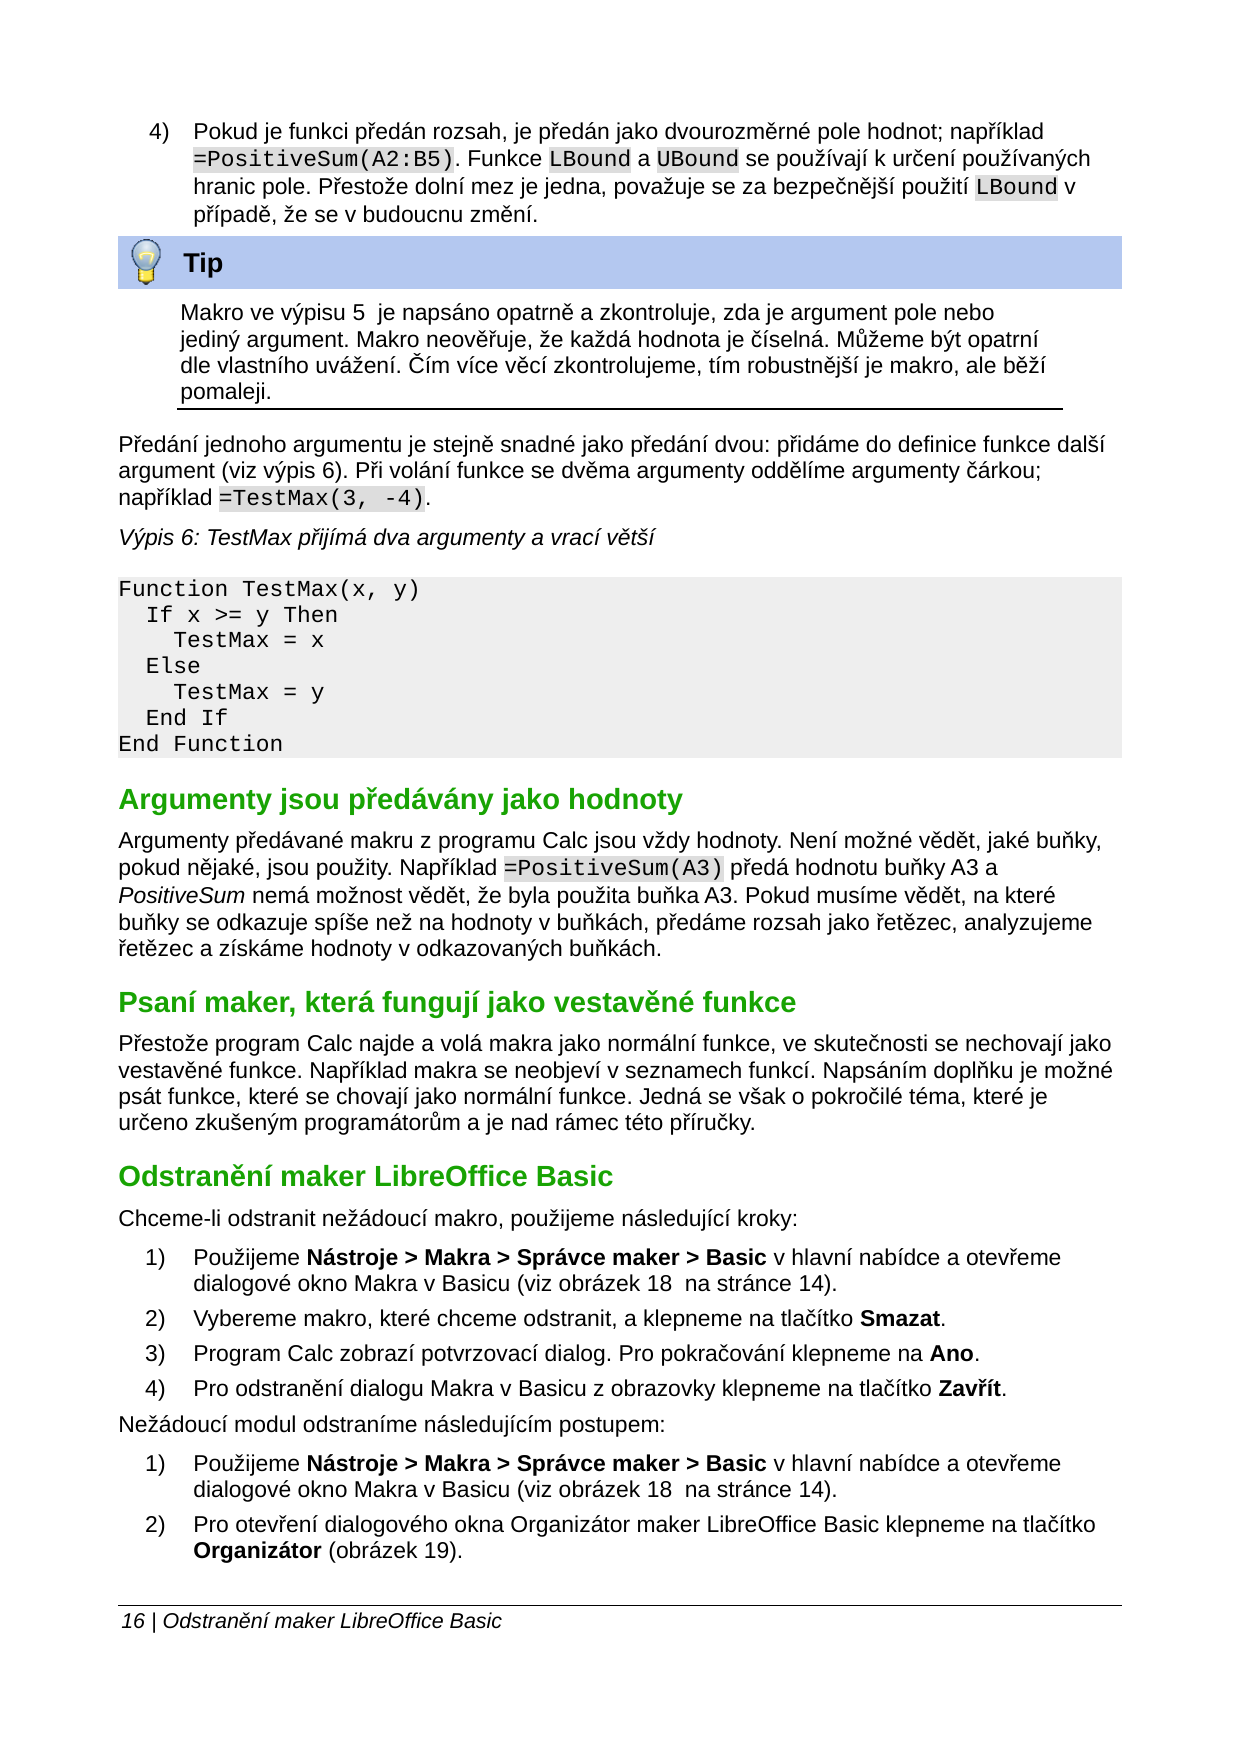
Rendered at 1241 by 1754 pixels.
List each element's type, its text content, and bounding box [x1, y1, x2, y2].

picture [119, 237, 170, 288]
text Argumenty předávané makru z programu Calc jsou vždy hodnoty. Není možné vědět, jaké buňky, pokud nějaké, jsou použity. Například =PositiveSum(A3) předá hodnotu buňky A3 a PositiveSum nemá možnost vědět, že byla použita buňka A3. Pokud musíme vědět, na které buňky se odkazuje spíše než na hodnoty v buňkách, předáme rozsah jako řetězec, analyzujeme řetězec a získáme hodnoty v odkazovaných buňkách. [118, 827, 1122, 961]
text Výpis 6: TestMax přijímá dva argumenty a vrací větší [118, 524, 1122, 551]
list Program Calc zobrazí potvrzovací dialog. Pro pokračování klepneme na Ano. [165, 1340, 1122, 1367]
text Function TestMax(x, y) If x >= y Then TestMax = x Else TestMax = y End If End Function [118, 577, 1122, 758]
list Pro odstranění dialogu Makra v Basicu z obrazovky klepneme na tlačítko Zavřít. [165, 1375, 1122, 1402]
text Nežádoucí modul odstraníme následujícím postupem: [118, 1411, 1122, 1437]
list Použijeme Nástroje > Makra > Správce maker > Basic v hlavní nabídce a otevřeme dialogové okno Makra v Basicu (viz obrázek 18 na stránce 14). [165, 1243, 1122, 1296]
text Přestože program Calc najde a volá makra jako normální funkce, ve skutečnosti se nechovají jako vestavěné funkce. Například makra se neobjeví v seznamech funkcí. Napsáním doplňku je možné psát funkce, které se chovají jako normální funkce. Jedná se však o pokročilé téma, které je určeno zkušeným programátorům a je nad rámec této příručky. [118, 1030, 1122, 1136]
subtitle Tip [118, 236, 1122, 289]
text Předání jednoho argumentu je stejně snadné jako předání dvou: přidáme do definice funkce další argument (viz výpis 6). Při volání funkce se dvěma argumenty oddělíme argumenty čárkou; například =TestMax(3, -4). [118, 431, 1122, 512]
list Vybereme makro, které chceme odstranit, a klepneme na tlačítko Smazat. [165, 1305, 1122, 1331]
list Pokud je funkci předán rozsah, je předán jako dvourozměrné pole hodnot; například =PositiveSum(A2:B5). Funkce LBound a UBound se používají k určení používaných hranic pole. Přestože dolní mez je jedna, považuje se za bezpečnější použití LBound v případě, že se v budoucnu změní. [169, 118, 1122, 227]
subtitle Argumenty jsou předávány jako hodnoty [118, 782, 1122, 816]
subtitle Odstranění maker LibreOffice Basic [118, 1159, 1122, 1193]
subtitle Psaní maker, která fungují jako vestavěné funkce [118, 985, 1122, 1018]
text Chceme-li odstranit nežádoucí makro, použijeme následující kroky: [118, 1204, 1122, 1231]
text Makro ve výpisu 5 je napsáno opatrně a zkontroluje, zda je argument pole nebo jediný argument. Makro neověřuje, že každá hodnota je číselná. Můžeme být opatrní dle vlastního uvážení. Čím více věcí zkontrolujeme, tím robustnější je makro, ale běží pomaleji. [177, 296, 1063, 408]
list Pro otevření dialogového okna Organizátor maker LibreOffice Basic klepneme na tlačítko Organizátor (obrázek 19). [165, 1511, 1122, 1564]
list Použijeme Nástroje > Makra > Správce maker > Basic v hlavní nabídce a otevřeme dialogové okno Makra v Basicu (viz obrázek 18 na stránce 14). [165, 1449, 1122, 1502]
